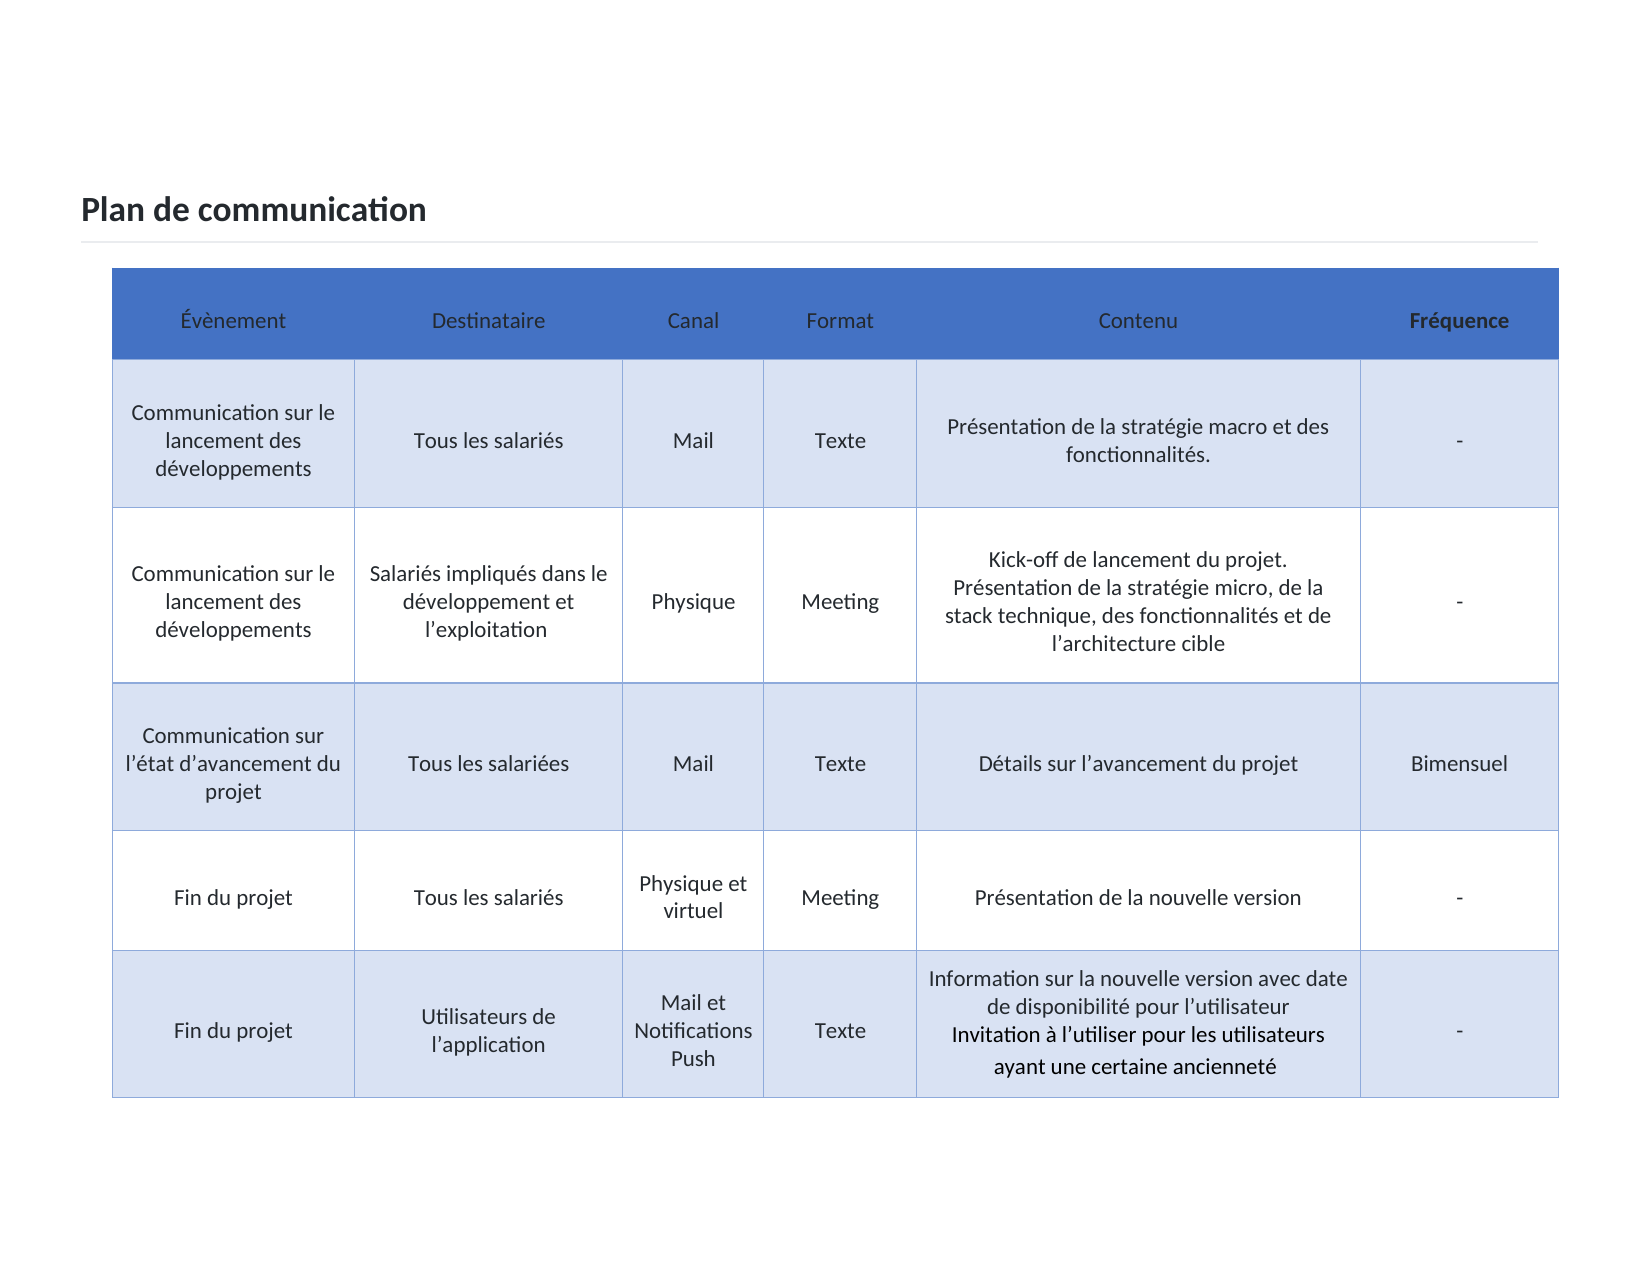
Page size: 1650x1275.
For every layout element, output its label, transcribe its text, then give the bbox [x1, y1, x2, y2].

table_header Contenu [917, 269, 1360, 359]
table_cell Texte [764, 951, 916, 1097]
table_cell Présentation de la stratégie macro et des fonctionnalités. [917, 360, 1360, 507]
table_cell Physique [623, 508, 763, 682]
table_header Destinataire [354, 269, 623, 359]
table_cell - [1361, 831, 1558, 950]
table_cell - [1361, 360, 1558, 507]
subtitle Plan de communication [81, 187, 1538, 241]
table_cell Physique et virtuel [623, 831, 763, 950]
table_cell Texte [764, 360, 916, 507]
table_cell Tous les salariés [355, 360, 622, 507]
table_header Canal [623, 269, 764, 359]
table_cell Salariés impliqués dans le développement et l’exploitation [355, 508, 622, 682]
table_cell Kick-off de lancement du projet. Présentation de la stratégie micro, de la stack technique, des fonctionnalités et de l’architecture cible [917, 508, 1360, 682]
table_cell Texte [764, 684, 916, 830]
table_cell Présentation de la nouvelle version [917, 831, 1360, 950]
table_header Fréquence [1360, 269, 1558, 359]
table_cell Détails sur l’avancement du projet [917, 684, 1360, 830]
table_cell Communication sur le lancement des développements [113, 360, 354, 507]
table_cell Communication sur le lancement des développements [113, 508, 354, 682]
table_cell Fin du projet [113, 951, 354, 1097]
table_header Évènement [113, 269, 354, 359]
table_cell Communication sur l’état d’avancement du projet [113, 684, 354, 830]
table_cell Utilisateurs de l’application [355, 951, 622, 1097]
table_cell - [1361, 508, 1558, 682]
table_cell Information sur la nouvelle version avec date de disponibilité pour l’utilisateur Invitation à l’utiliser pour les utilisateurs ayant une certaine ancienneté [917, 951, 1360, 1097]
table_cell Fin du projet [113, 831, 354, 950]
table_cell - [1361, 951, 1558, 1097]
table_cell Tous les salariées [355, 684, 622, 830]
table_cell Bimensuel [1361, 684, 1558, 830]
table_cell Mail [623, 360, 763, 507]
table_cell Mail et Notifications Push [623, 951, 763, 1097]
table_cell Meeting [764, 831, 916, 950]
table_header Format [764, 269, 917, 359]
table_cell Mail [623, 684, 763, 830]
table_cell Meeting [764, 508, 916, 682]
table_cell Tous les salariés [355, 831, 622, 950]
